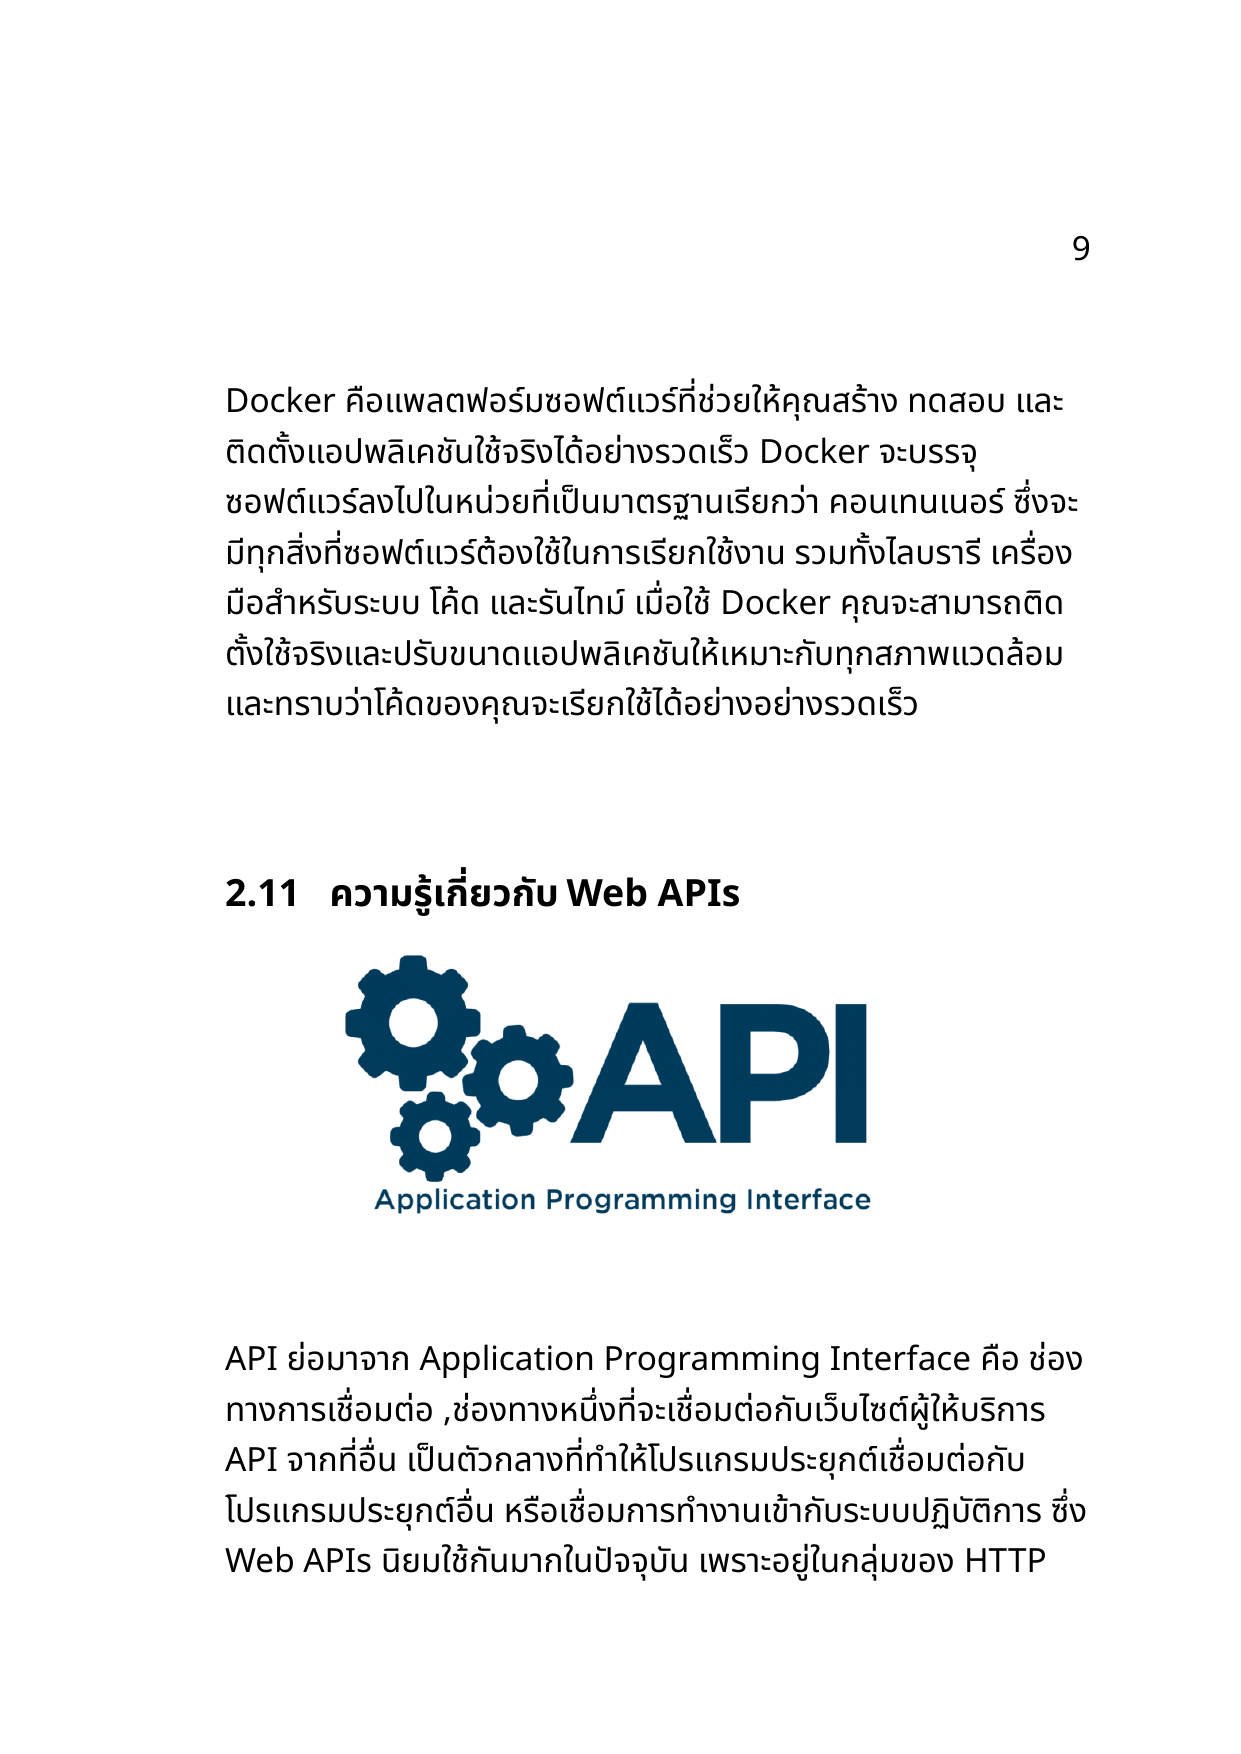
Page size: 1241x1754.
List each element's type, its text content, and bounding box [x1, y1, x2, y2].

picture [334, 942, 889, 1221]
text Docker คือแพลตฟอร์มซอฟต์แวร์ที่ช่วยให้คุณสร้าง ทดสอบ และติดตั้งแอปพลิเคชันใช้จริงได้อย่างรวดเร็ว Docker จะบรรจุซอฟต์แวร์ลงไปในหน่วยที่เป็นมาตรฐานเรียกว่า คอนเทนเนอร์ ซึ่งจะมีทุกสิ่งที่ซอฟต์แวร์ต้องใช้ในการเรียกใช้งาน รวมทั้งไลบรารี เครื่องมือสำหรับระบบ โค้ด และรันไทม์ เมื่อใช้ Docker คุณจะสามารถติดตั้งใช้จริงและปรับขนาดแอปพลิเคชันให้เหมาะกับทุกสภาพแวดล้อมและทราบว่าโค้ดของคุณจะเรียกใช้ได้อย่างอย่างรวดเร็ว [225, 377, 1091, 731]
text 2.11 ความรู้เกี่ยวกับWeb APIs [225, 867, 1091, 924]
text API ย่อมาจาก Application Programming Interface คือ ช่องทางการเชื่อมต่อ ,ช่องทางหนึ่งที่จะเชื่อมต่อกับเว็บไซต์ผู้ให้บริการ API จากที่อื่น เป็นตัวกลางที่ทำให้โปรแกรมประยุกต์เชื่อมต่อกับโปรแกรมประยุกต์อื่น หรือเชื่อมการทำงานเข้ากับระบบปฏิบัติการ ซึ่ง Web APIs นิยมใช้กันมากในปัจจุบัน เพราะอยู่ในกลุ่มของ HTTP [225, 1335, 1091, 1588]
